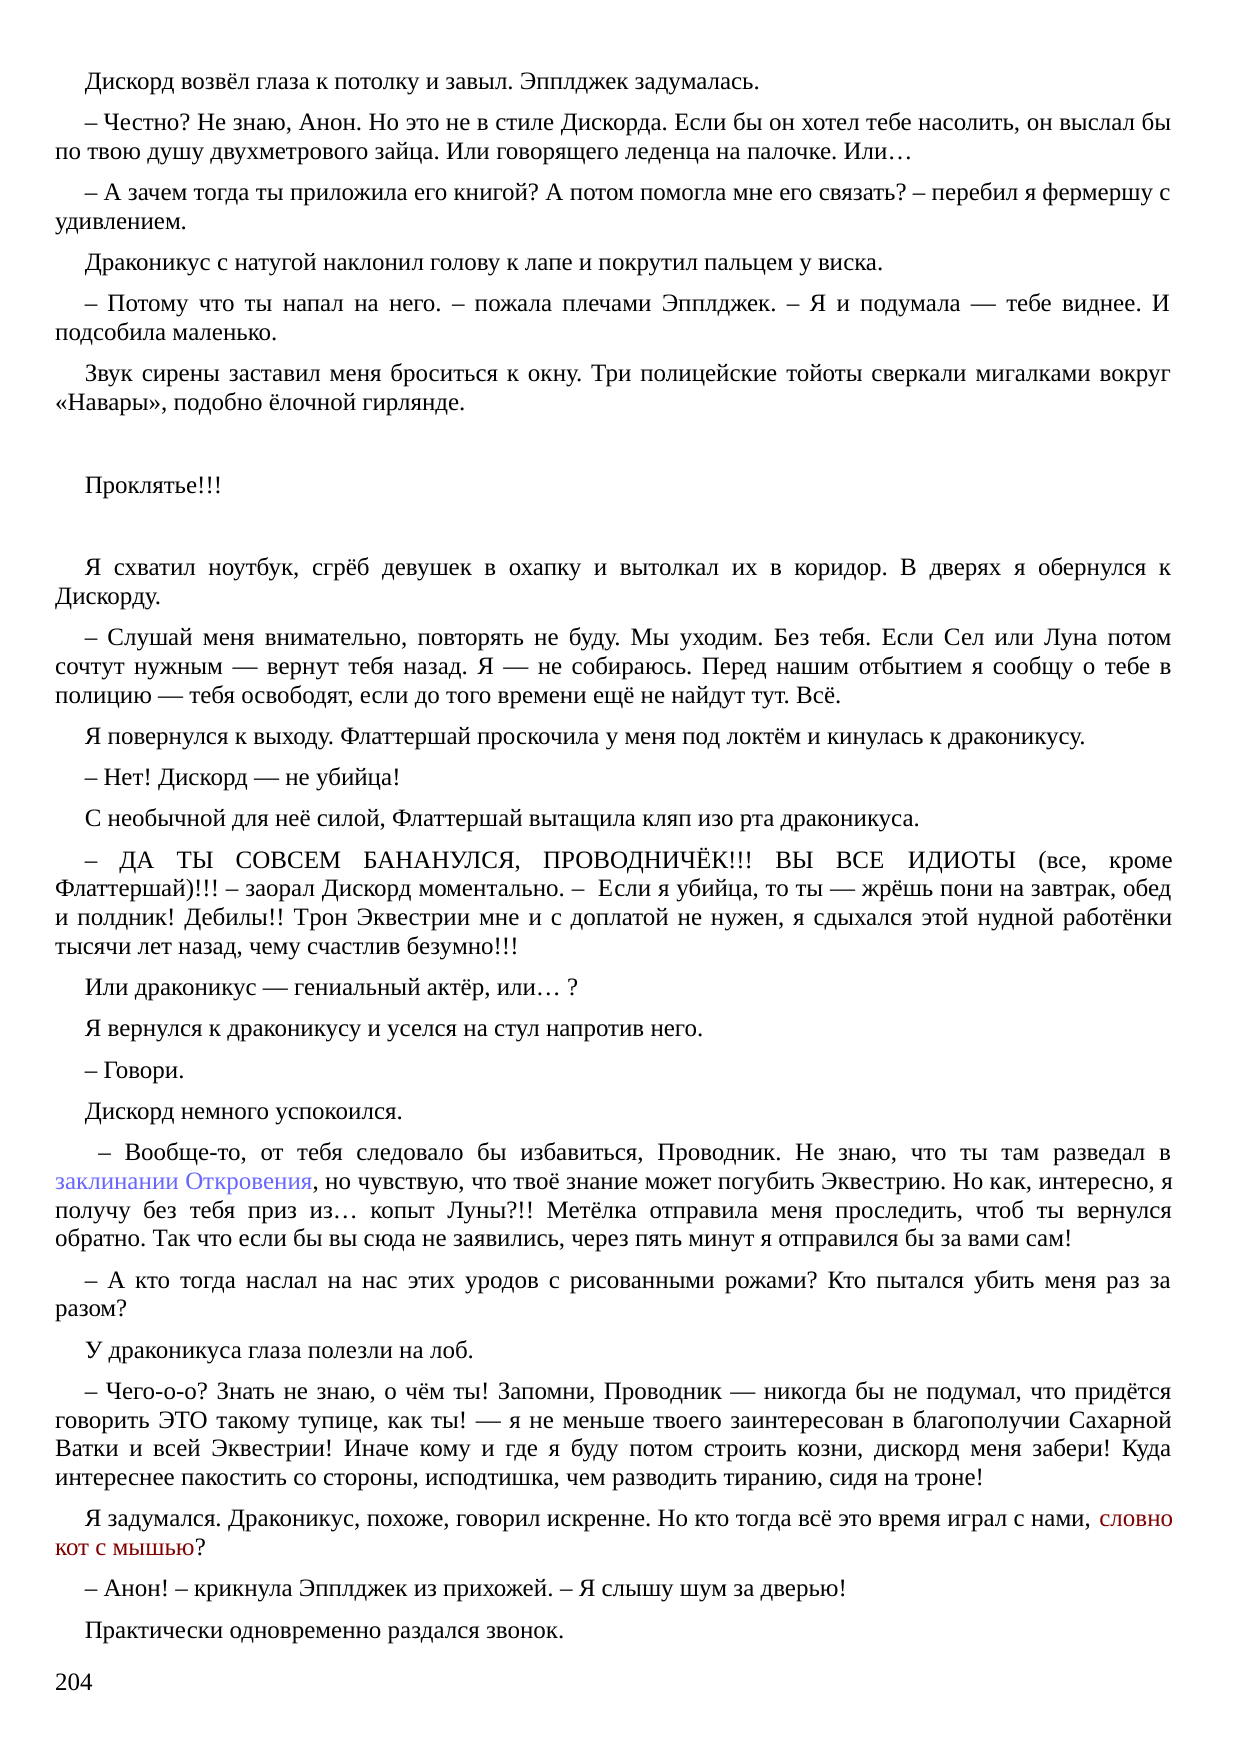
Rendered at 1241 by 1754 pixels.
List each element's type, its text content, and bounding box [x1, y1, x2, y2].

text – Говори. [55, 1055, 1173, 1083]
text – Слушай меня внимательно, повторять не буду. Мы уходим. Без тебя. Если Сел или Луна потом сочтут нужным — вернут тебя назад. Я — не собираюсь. Перед нашим отбытием я сообщу о тебе в полицию — тебя освободят, если до того времени ещё не найдут тут. Всё. [55, 622, 1173, 708]
text Звук сирены заставил меня броситься к окну. Три полицейские тойоты сверкали мигалками вокруг «Навары», подобно ёлочной гирлянде. [55, 358, 1173, 416]
text Я вернулся к драконикусу и уселся на стул напротив него. [55, 1013, 1173, 1042]
text Я задумался. Драконикус, похоже, говорил искренне. Но кто тогда всё это время играл с нами, словно кот с мышью? [55, 1503, 1173, 1561]
text – А кто тогда наслал на нас этих уродов с рисованными рожами? Кто пытался убить меня раз за разом? [55, 1265, 1173, 1322]
text – Честно? Не знаю, Анон. Но это не в стиле Дискорда. Если бы он хотел тебе насолить, он выслал бы по твою душу двухметрового зайца. Или говорящего леденца на палочке. Или… [55, 107, 1173, 165]
text Или драконикус — гениальный актёр, или… ? [55, 972, 1173, 1001]
text Драконикус с натугой наклонил голову к лапе и покрутил пальцем у виска. [55, 247, 1173, 276]
text – Нет! Дискорд — не убийца! [55, 762, 1173, 791]
text – А зачем тогда ты приложила его книгой? А потом помогла мне его связать? – перебил я фермершу с удивлением. [55, 177, 1173, 235]
text С необычной для неё силой, Флаттершай вытащила кляп изо рта драконикуса. [55, 803, 1173, 832]
text – Потому что ты напал на него. – пожала плечами Эпплджек. – Я и подумала — тебе виднее. И подсобила маленько. [55, 288, 1173, 346]
text – Чего-о-о? Знать не знаю, о чём ты! Запомни, Проводник — никогда бы не подумал, что придётся говорить ЭТО такому тупице, как ты! — я не меньше твоего заинтересован в благополучии Сахарной Ватки и всей Эквестрии! Иначе кому и где я буду потом строить козни, дискорд меня забери! Куда интереснее пакостить со стороны, исподтишка, чем разводить тиранию, сидя на троне! [55, 1376, 1173, 1491]
text – Вообще-то, от тебя следовало бы избавиться, Проводник. Не знаю, что ты там разведал в заклинании Откровения, но чувствую, что твоё знание может погубить Эквестрию. Но как, интересно, я получу без тебя приз из… копыт Луны?!! Метёлка отправила меня проследить, чтоб ты вернулся обратно. Так что если бы вы сюда не заявились, через пять минут я отправился бы за вами сам! [55, 1137, 1173, 1252]
text Практически одновременно раздался звонок. [55, 1615, 1173, 1643]
text Дискорд немного успокоился. [55, 1096, 1173, 1125]
text Дискорд возвёл глаза к потолку и завыл. Эпплджек задумалась. [55, 66, 1173, 95]
text – Анон! – крикнула Эпплджек из прихожей. – Я слышу шум за дверью! [55, 1573, 1173, 1602]
text У драконикуса глаза полезли на лоб. [55, 1335, 1173, 1363]
text Я повернулся к выходу. Флаттершай проскочила у меня под локтём и кинулась к драконикусу. [55, 721, 1173, 750]
text Я схватил ноутбук, сгрёб девушек в охапку и вытолкал их в коридор. В дверях я обернулся к Дискорду. [55, 552, 1173, 610]
text – ДА ТЫ СОВСЕМ БАНАНУЛСЯ, ПРОВОДНИЧЁК!!! ВЫ ВСЕ ИДИОТЫ (все, кроме Флаттершай)!!! – заорал Дискорд моментально. – Если я убийца, то ты — жрёшь пони на завтрак, обед и полдник! Дебилы!! Трон Эквестрии мне и с доплатой не нужен, я сдыхался этой нудной работёнки тысячи лет назад, чему счастлив безумно!!! [55, 845, 1173, 960]
text Проклятье!!! [55, 470, 1173, 498]
